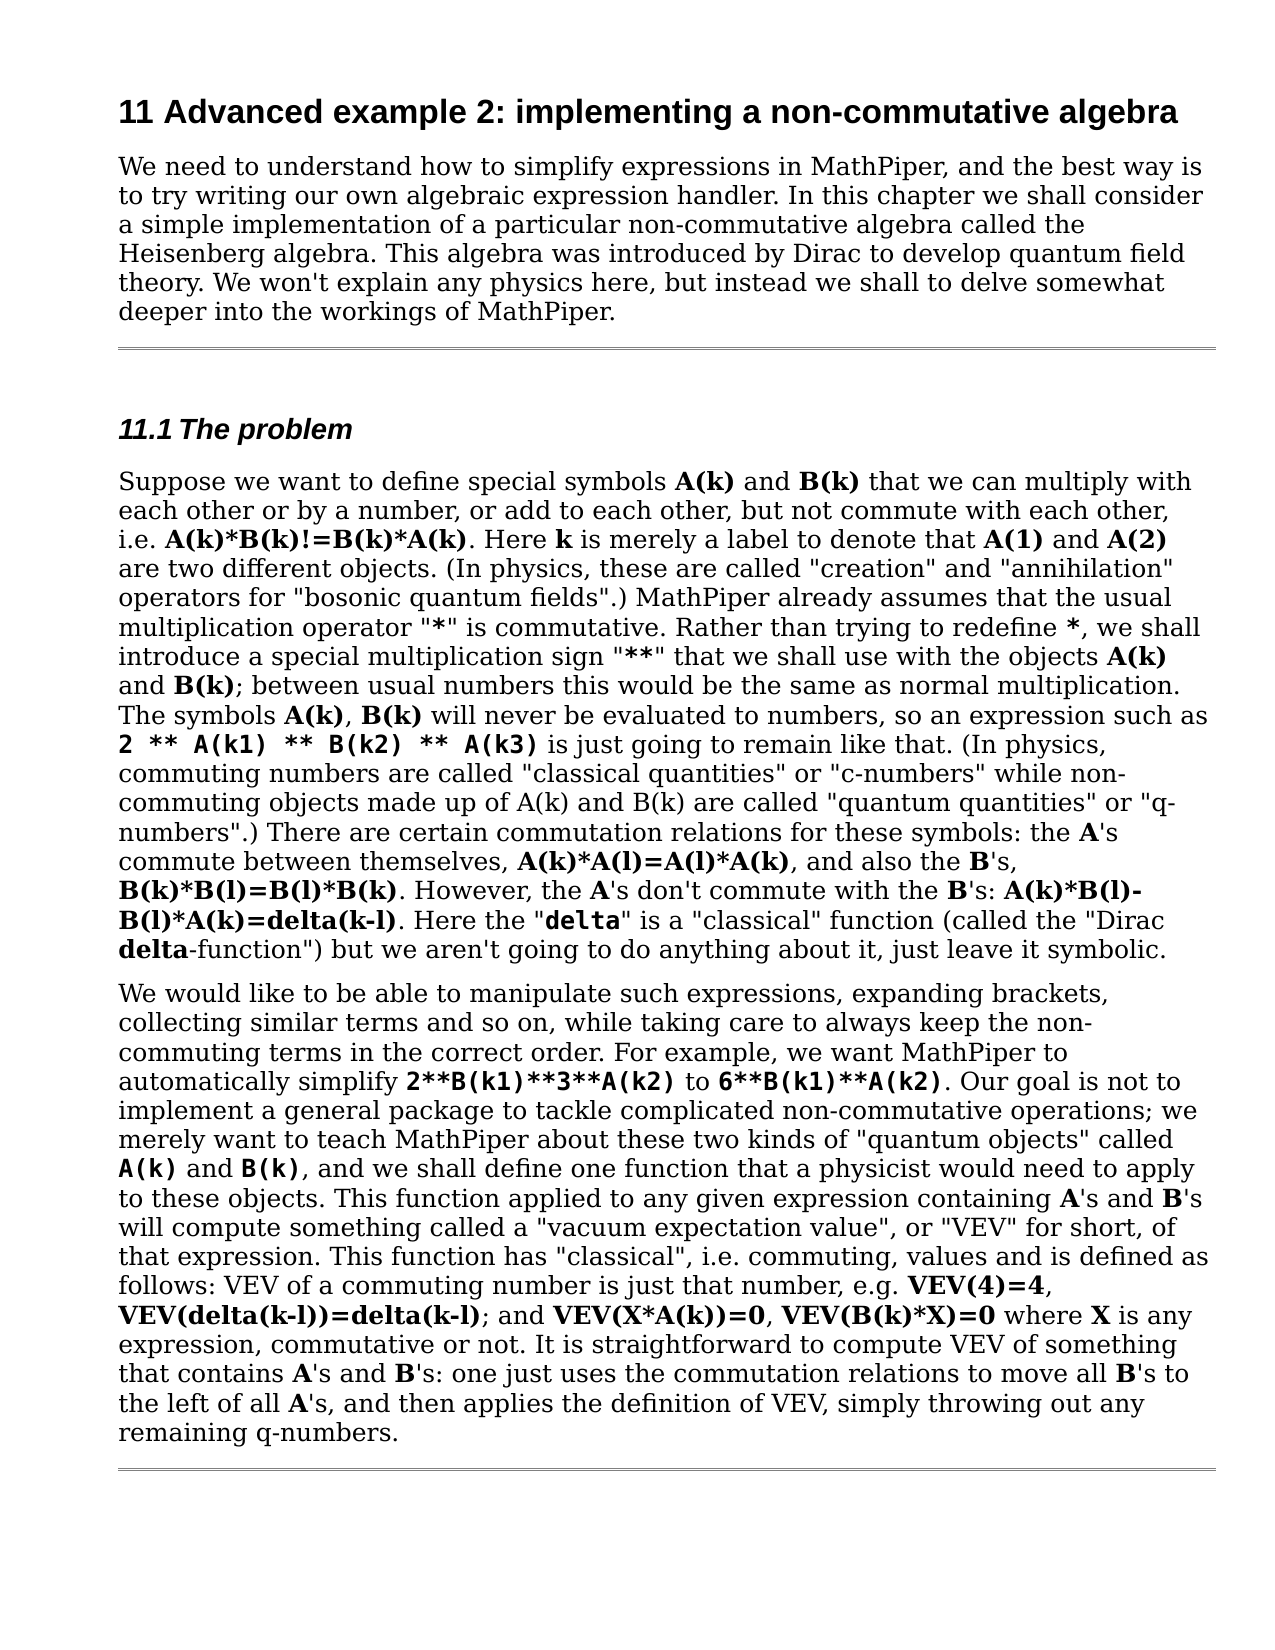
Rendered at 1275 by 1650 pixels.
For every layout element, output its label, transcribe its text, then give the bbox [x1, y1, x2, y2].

text We need to understand how to simplify expressions in MathPiper, and the best way is to try writing our own algebraic expression handler. In this chapter we shall consider a simple implementation of a particular non-commutative algebra called the Heisenberg algebra. This algebra was introduced by Dirac to develop quantum field theory. We won't explain any physics here, but instead we shall to delve somewhat deeper into the workings of MathPiper. [118, 152, 1216, 327]
subtitle The problem [118, 412, 1216, 446]
subtitle Advanced example 2: implementing a non-commutative algebra [118, 92, 1216, 131]
text Suppose we want to define special symbols A(k) and B(k) that we can multiply with each other or by a number, or add to each other, but not commute with each other, i.e. A(k)*B(k)!=B(k)*A(k). Here k is merely a label to denote that A(1) and A(2) are two different objects. (In physics, these are called "creation" and "annihilation" operators for "bosonic quantum fields".) MathPiper already assumes that the usual multiplication operator "*" is commutative. Rather than trying to redefine *, we shall introduce a special multiplication sign "**" that we shall use with the objects A(k) and B(k); between usual numbers this would be the same as normal multiplication. The symbols A(k), B(k) will never be evaluated to numbers, so an expression such as 2 ** A(k1) ** B(k2) ** A(k3) is just going to remain like that. (In physics, commuting numbers are called "classical quantities" or "c-numbers" while non-commuting objects made up of A(k) and B(k) are called "quantum quantities" or "q-numbers".) There are certain commutation relations for these symbols: the A's commute between themselves, A(k)*A(l)=A(l)*A(k), and also the B's, B(k)*B(l)=B(l)*B(k). However, the A's don't commute with the B's: A(k)*B(l)-B(l)*A(k)=delta(k-l). Here the "delta" is a "classical" function (called the "Dirac delta-function") but we aren't going to do anything about it, just leave it symbolic. [118, 467, 1216, 964]
text We would like to be able to manipulate such expressions, expanding brackets, collecting similar terms and so on, while taking care to always keep the non-commuting terms in the correct order. For example, we want MathPiper to automatically simplify 2**B(k1)**3**A(k2) to 6**B(k1)**A(k2). Our goal is not to implement a general package to tackle complicated non-commutative operations; we merely want to teach MathPiper about these two kinds of "quantum objects" called A(k) and B(k), and we shall define one function that a physicist would need to apply to these objects. This function applied to any given expression containing A's and B's will compute something called a "vacuum expectation value", or "VEV" for short, of that expression. This function has "classical", i.e. commuting, values and is defined as follows: VEV of a commuting number is just that number, e.g. VEV(4)=4, VEV(delta(k-l))=delta(k-l); and VEV(X*A(k))=0, VEV(B(k)*X)=0 where X is any expression, commutative or not. It is straightforward to compute VEV of something that contains A's and B's: one just uses the commutation relations to move all B's to the left of all A's, and then applies the definition of VEV, simply throwing out any remaining q-numbers. [118, 979, 1216, 1447]
